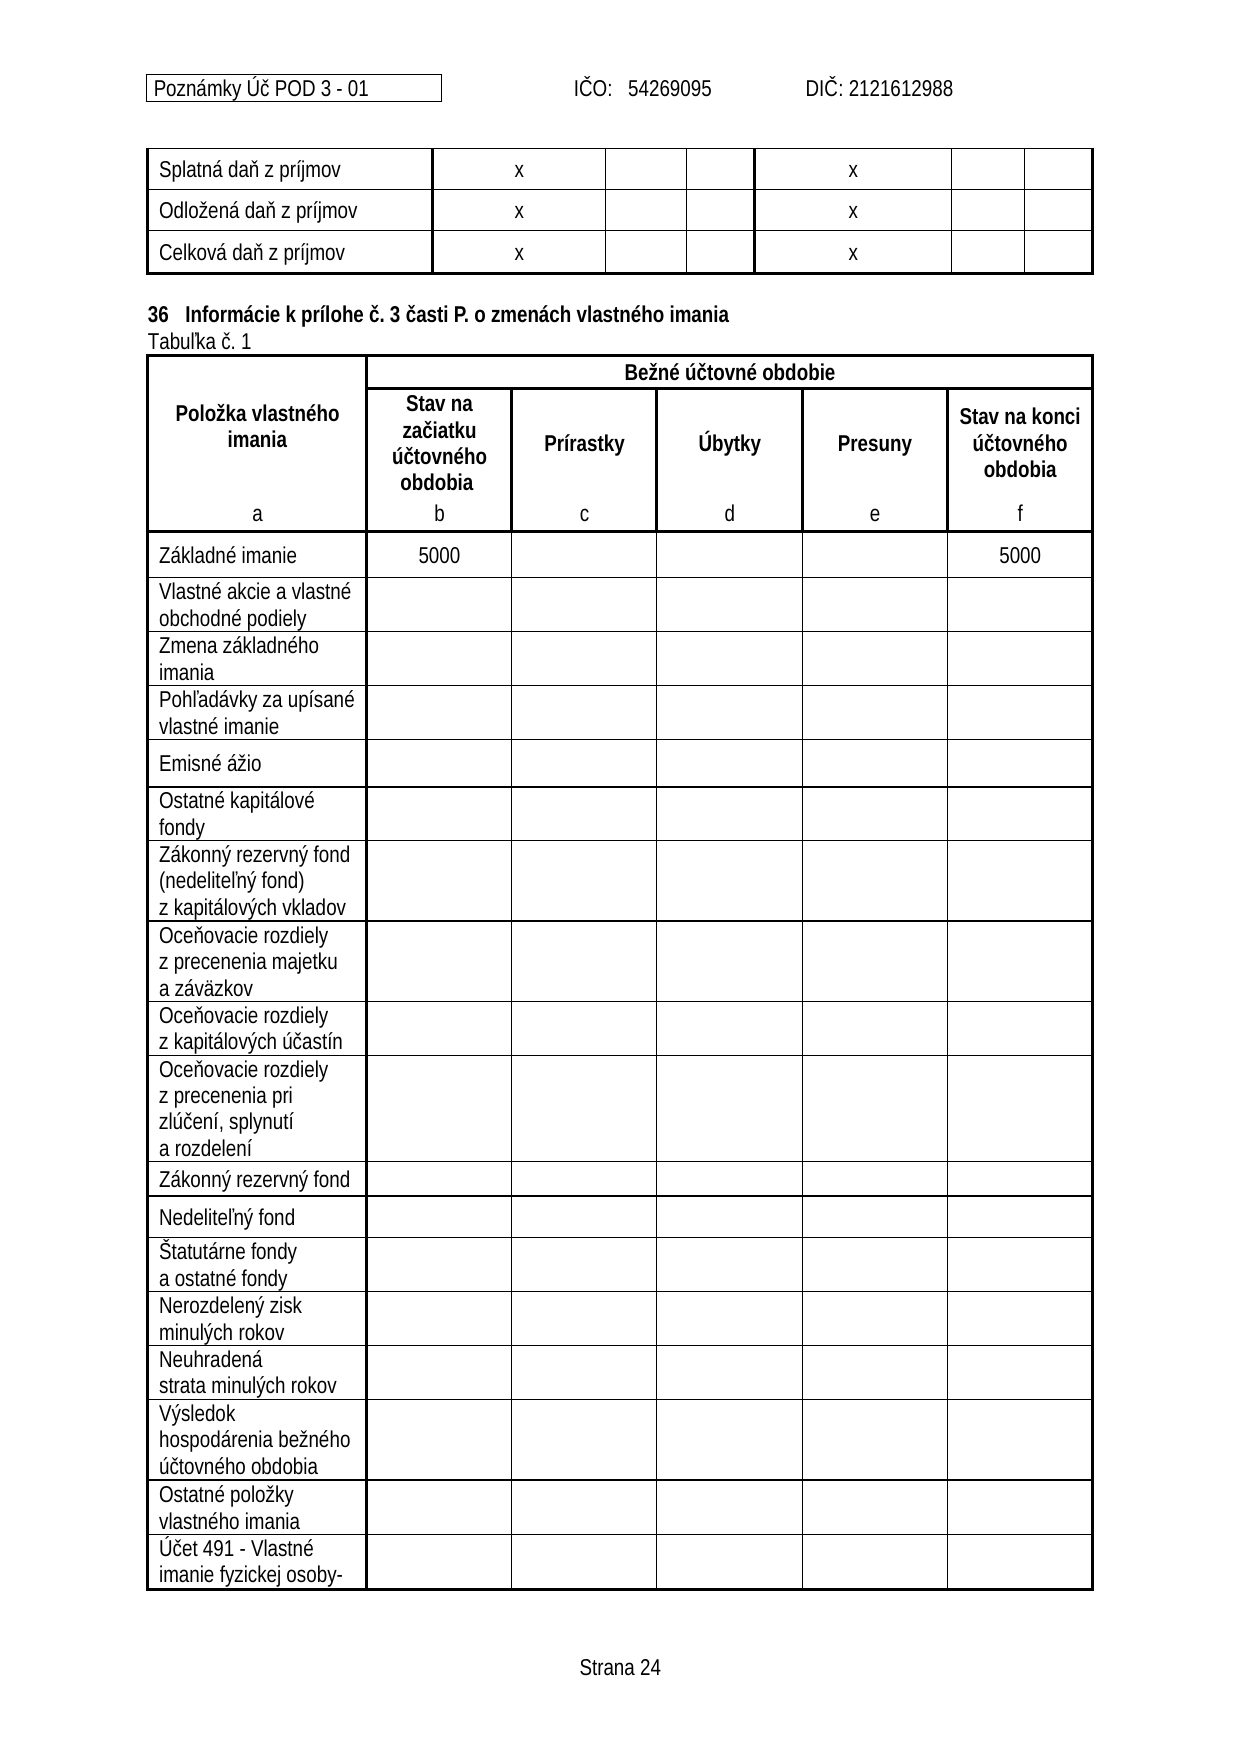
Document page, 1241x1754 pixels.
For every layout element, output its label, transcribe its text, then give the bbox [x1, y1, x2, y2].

table_cell Zmena základného imania [149, 632, 365, 685]
table_cell [803, 1162, 947, 1195]
table_cell Základné imanie [149, 533, 365, 577]
table_cell [948, 788, 1091, 840]
table_cell Emisné ážio [149, 740, 365, 786]
table_cell [948, 1238, 1091, 1291]
table_cell [657, 1400, 802, 1479]
table_cell [952, 149, 1024, 189]
table_cell a [149, 496, 365, 530]
table_cell [948, 841, 1091, 920]
table_cell [803, 533, 947, 577]
table_cell [803, 1481, 947, 1534]
table_cell [657, 1238, 802, 1291]
table_cell [948, 1535, 1091, 1588]
table_cell [1025, 190, 1091, 230]
table_cell [368, 788, 511, 840]
table_cell [512, 1197, 656, 1237]
table_cell [952, 231, 1024, 272]
table_cell [948, 1481, 1091, 1534]
table_cell [512, 1162, 656, 1195]
table_cell [368, 686, 511, 739]
table_cell [606, 190, 686, 230]
table_cell [512, 1056, 656, 1161]
table_cell [657, 1197, 802, 1237]
table_cell [948, 578, 1091, 631]
table_cell e [804, 496, 946, 530]
table_cell Presuny [804, 390, 946, 496]
table_cell [657, 578, 802, 631]
table_cell [803, 1400, 947, 1479]
table_cell d [658, 496, 801, 530]
table_cell Prírastky [513, 390, 655, 496]
title Informácie k prílohe č. 3 časti P. o zmenách vlastného imania [148, 301, 1092, 328]
table_cell Stav na konci účtovného obdobia [949, 390, 1091, 496]
table_cell [948, 1346, 1091, 1398]
table_cell c [513, 496, 655, 530]
table_header Položka vlastného imania [149, 357, 365, 496]
table_cell [368, 1162, 511, 1195]
table_cell Ostatné kapitálové fondy [149, 788, 365, 840]
table_cell [803, 788, 947, 840]
table_cell Vlastné akcie a vlastné obchodné podiely [149, 578, 365, 631]
table_cell [948, 922, 1091, 1001]
table_cell [803, 740, 947, 786]
table_cell Úbytky [658, 390, 801, 496]
table_cell [948, 1162, 1091, 1195]
table_cell b [368, 496, 510, 530]
table_cell [368, 1481, 511, 1534]
table_cell [512, 740, 656, 786]
table_cell [657, 1162, 802, 1195]
table_cell [803, 1056, 947, 1161]
table_cell [512, 578, 656, 631]
table_cell x [434, 149, 605, 189]
table_cell [948, 1400, 1091, 1479]
table_cell [657, 740, 802, 786]
table_cell Nedeliteľný fond [149, 1197, 365, 1237]
table_cell [512, 1535, 656, 1588]
table_cell Ostatné položky vlastného imania [149, 1481, 365, 1534]
table_cell 5000 [948, 533, 1091, 577]
table_cell [687, 231, 753, 272]
table_cell [512, 1400, 656, 1479]
table_cell [368, 841, 511, 920]
table_cell [948, 632, 1091, 685]
table_header Bežné účtovné obdobie [368, 357, 1091, 387]
table_cell [803, 841, 947, 920]
table_cell [657, 533, 802, 577]
table_cell [606, 231, 686, 272]
table_cell x [756, 149, 951, 189]
table_cell [657, 788, 802, 840]
table_cell Celková daň z príjmov [149, 231, 431, 272]
table_cell [803, 1238, 947, 1291]
table_cell Stav na začiatku účtovného obdobia [368, 390, 510, 496]
table_cell [1025, 149, 1091, 189]
table_cell Splatná daň z príjmov [149, 149, 431, 189]
table_cell [803, 686, 947, 739]
table_cell [368, 740, 511, 786]
table_cell [512, 632, 656, 685]
table_cell [512, 1238, 656, 1291]
table_cell Oceňovacie rozdiely z precenenia pri zlúčení, splynutí a rozdelení [149, 1056, 365, 1161]
table_cell [368, 1292, 511, 1345]
table_cell [657, 1346, 802, 1398]
table_cell [657, 686, 802, 739]
table_cell [512, 1292, 656, 1345]
table_cell Odložená daň z príjmov [149, 190, 431, 230]
table_cell [803, 1535, 947, 1588]
table_cell [512, 1481, 656, 1534]
table_cell [368, 1056, 511, 1161]
table_cell [803, 1002, 947, 1054]
text Tabuľka č. 1 [148, 328, 1092, 354]
table_cell [512, 788, 656, 840]
table_cell [512, 533, 656, 577]
table_cell Výsledok hospodárenia bežného účtovného obdobia [149, 1400, 365, 1479]
table_cell Nerozdelený zisk minulých rokov [149, 1292, 365, 1345]
table_cell Zákonný rezervný fond (nedeliteľný fond) z kapitálových vkladov [149, 841, 365, 920]
table_cell [948, 1292, 1091, 1345]
table_cell [803, 922, 947, 1001]
table_cell [948, 686, 1091, 739]
table_cell [657, 1292, 802, 1345]
table_cell [368, 632, 511, 685]
table_cell [803, 578, 947, 631]
table_cell [657, 632, 802, 685]
table_cell [368, 1002, 511, 1054]
table_cell [512, 686, 656, 739]
table_cell [512, 841, 656, 920]
table_cell [657, 1002, 802, 1054]
table_cell Štatutárne fondy a ostatné fondy [149, 1238, 365, 1291]
table_cell 5000 [368, 533, 511, 577]
table_cell [368, 922, 511, 1001]
table_cell [657, 1481, 802, 1534]
table_cell [368, 1238, 511, 1291]
table_cell [657, 841, 802, 920]
table_cell [368, 1197, 511, 1237]
table_cell [687, 190, 753, 230]
table_cell Oceňovacie rozdiely z precenenia majetku a záväzkov [149, 922, 365, 1001]
table_cell [657, 922, 802, 1001]
table_cell [512, 1346, 656, 1398]
table_cell x [434, 231, 605, 272]
table_cell x [756, 190, 951, 230]
table_cell [368, 578, 511, 631]
table_cell Pohľadávky za upísané vlastné imanie [149, 686, 365, 739]
table_cell x [756, 231, 951, 272]
table_cell [368, 1535, 511, 1588]
table_cell [512, 1002, 656, 1054]
table_cell [948, 740, 1091, 786]
table_cell [657, 1056, 802, 1161]
table_cell Neuhradená strata minulých rokov [149, 1346, 365, 1398]
table_cell [687, 149, 753, 189]
table_cell Zákonný rezervný fond [149, 1162, 365, 1195]
table_cell Účet 491 - Vlastné imanie fyzickej osoby- [149, 1535, 365, 1588]
table_cell [803, 1197, 947, 1237]
table_cell x [434, 190, 605, 230]
table_cell [948, 1002, 1091, 1054]
table_cell [948, 1197, 1091, 1237]
table_cell Oceňovacie rozdiely z kapitálových účastín [149, 1002, 365, 1054]
table_cell [368, 1346, 511, 1398]
table_cell f [949, 496, 1091, 530]
table_cell [368, 1400, 511, 1479]
table_cell [657, 1535, 802, 1588]
table_cell [803, 632, 947, 685]
table_cell [803, 1292, 947, 1345]
table_cell [512, 922, 656, 1001]
table_cell [803, 1346, 947, 1398]
table_cell [952, 190, 1024, 230]
table_cell [606, 149, 686, 189]
table_cell [948, 1056, 1091, 1161]
table_cell [1025, 231, 1091, 272]
